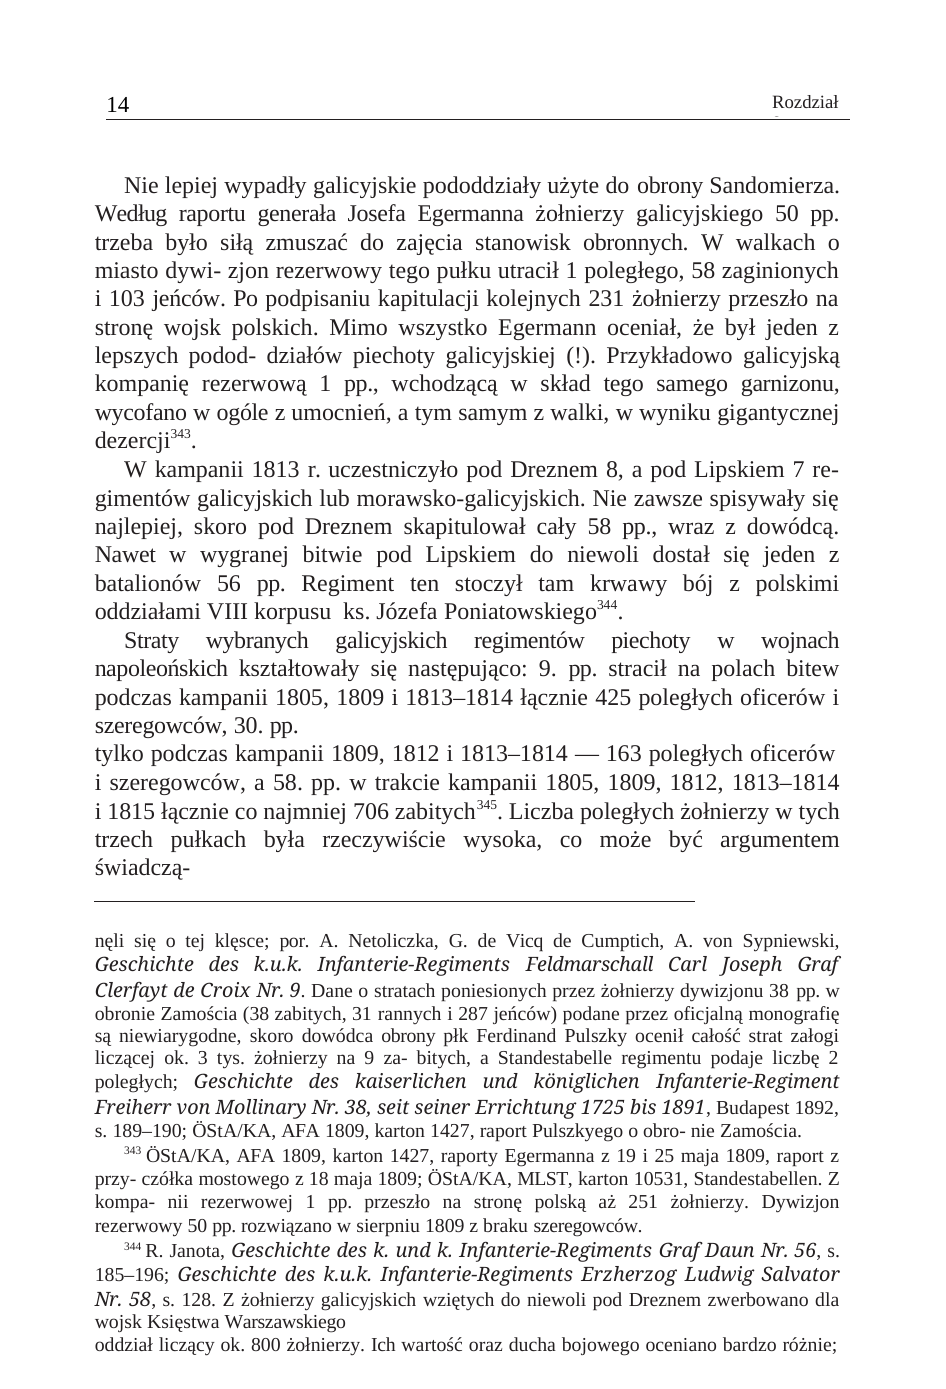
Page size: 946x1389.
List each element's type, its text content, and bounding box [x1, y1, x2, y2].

text tylko podczas kampanii 1809, 1812 i 1813–1814 — 163 poległych oficerów [94, 739, 879, 767]
text oddział liczący ok. 800 żołnierzy. Ich wartość oraz ducha bojowego oceniano bardzo różnie; [94, 1334, 879, 1356]
text nęli się o tej klęsce; por. A. Netoliczka, G. de Vicq de Cumptich, A. von Sypniewski, Geschichte des k.u.k. Infanterie-Regiments Feldmarschall Carl Joseph Graf Clerfayt de Croix Nr. 9. Dane o stratach poniesionych przez żołnierzy dywizjonu 38 pp. w obronie Zamościa (38 zabitych, 31 rannych i 287 jeńców) podane przez oficjalną monografię są niewiarygodne, skoro dowódca obrony płk Ferdinand Pulszky ocenił całość strat załogi liczącej ok. 3 tys. żołnierzy na 9 za- bitych, a Standestabelle regimentu podaje liczbę 2 poległych; Geschichte des kaiserlichen und königlichen Infanterie-Regiment Freiherr von Mollinary Nr. 38, seit seiner Errichtung 1725 bis 1891, Budapest 1892, s. 189–190; ÖStA/KA, AFA 1809, karton 1427, raport Pulszkyego o obro- nie Zamościa. [94, 930, 840, 1142]
text 343 ÖStA/KA, AFA 1809, karton 1427, raporty Egermanna z 19 i 25 maja 1809, raport z przy- czółka mostowego z 18 maja 1809; ÖStA/KA, MLST, karton 10531, Standestabellen. Z kompa- nii rezerwowej 1 pp. przeszło na stronę polską aż 251 żołnierzy. Dywizjon rezerwowy 50 pp. rozwiązano w sierpniu 1809 z braku szeregowców. [94, 1143, 840, 1237]
text 344 R. Janota, Geschichte des k. und k. Infanterie-Regiments Graf Daun Nr. 56, s. 185–196; Geschichte des k.u.k. Infanterie-Regiments Erzherzog Ludwig Salvator Nr. 58, s. 128. Z żołnierzy galicyjskich wziętych do niewoli pod Dreznem zwerbowano dla wojsk Księstwa Warszawskiego [94, 1237, 840, 1333]
text i szeregowców, a 58. pp. w trakcie kampanii 1805, 1809, 1812, 1813–1814 i 1815 łącznie co najmniej 706 zabitych345. Liczba poległych żołnierzy w tych trzech pułkach była rzeczywiście wysoka, co może być argumentem świadczą- [94, 768, 840, 881]
text Straty wybranych galicyjskich regimentów piechoty w wojnach napoleońskich kształtowały się następująco: 9. pp. stracił na polach bitew podczas kampanii 1805, 1809 i 1813–1814 łącznie 425 poległych oficerów i szeregowców, 30. pp. [94, 626, 840, 738]
text W kampanii 1813 r. uczestniczyło pod Dreznem 8, a pod Lipskiem 7 re- gimentów galicyjskich lub morawsko-galicyjskich. Nie zawsze spisywały się najlepiej, skoro pod Dreznem skapitulował cały 58 pp., wraz z dowódcą. Nawet w wygranej bitwie pod Lipskiem do niewoli dostał się jeden z batalionów 56 pp. Regiment ten stoczył tam krwawy bój z polskimi oddziałami VIII korpusu ks. Józefa Poniatowskiego344. [94, 455, 840, 624]
text Nie lepiej wypadły galicyjskie pododdziały użyte do obrony Sandomierza. Według raportu generała Josefa Egermanna żołnierzy galicyjskiego 50 pp. trzeba było siłą zmuszać do zajęcia stanowisk obronnych. W walkach o miasto dywi- zjon rezerwowy tego pułku utracił 1 poległego, 58 zaginionych i 103 jeńców. Po podpisaniu kapitulacji kolejnych 231 żołnierzy przeszło na stronę wojsk polskich. Mimo wszystko Egermann oceniał, że był jeden z lepszych podod- działów piechoty galicyjskiej (!). Przykładowo galicyjską kompanię rezerwową 1 pp., wchodzącą w skład tego samego garnizonu, wycofano w ogóle z umocnień, a tym samym z walki, w wyniku gigantycznej dezercji343. [94, 171, 840, 454]
